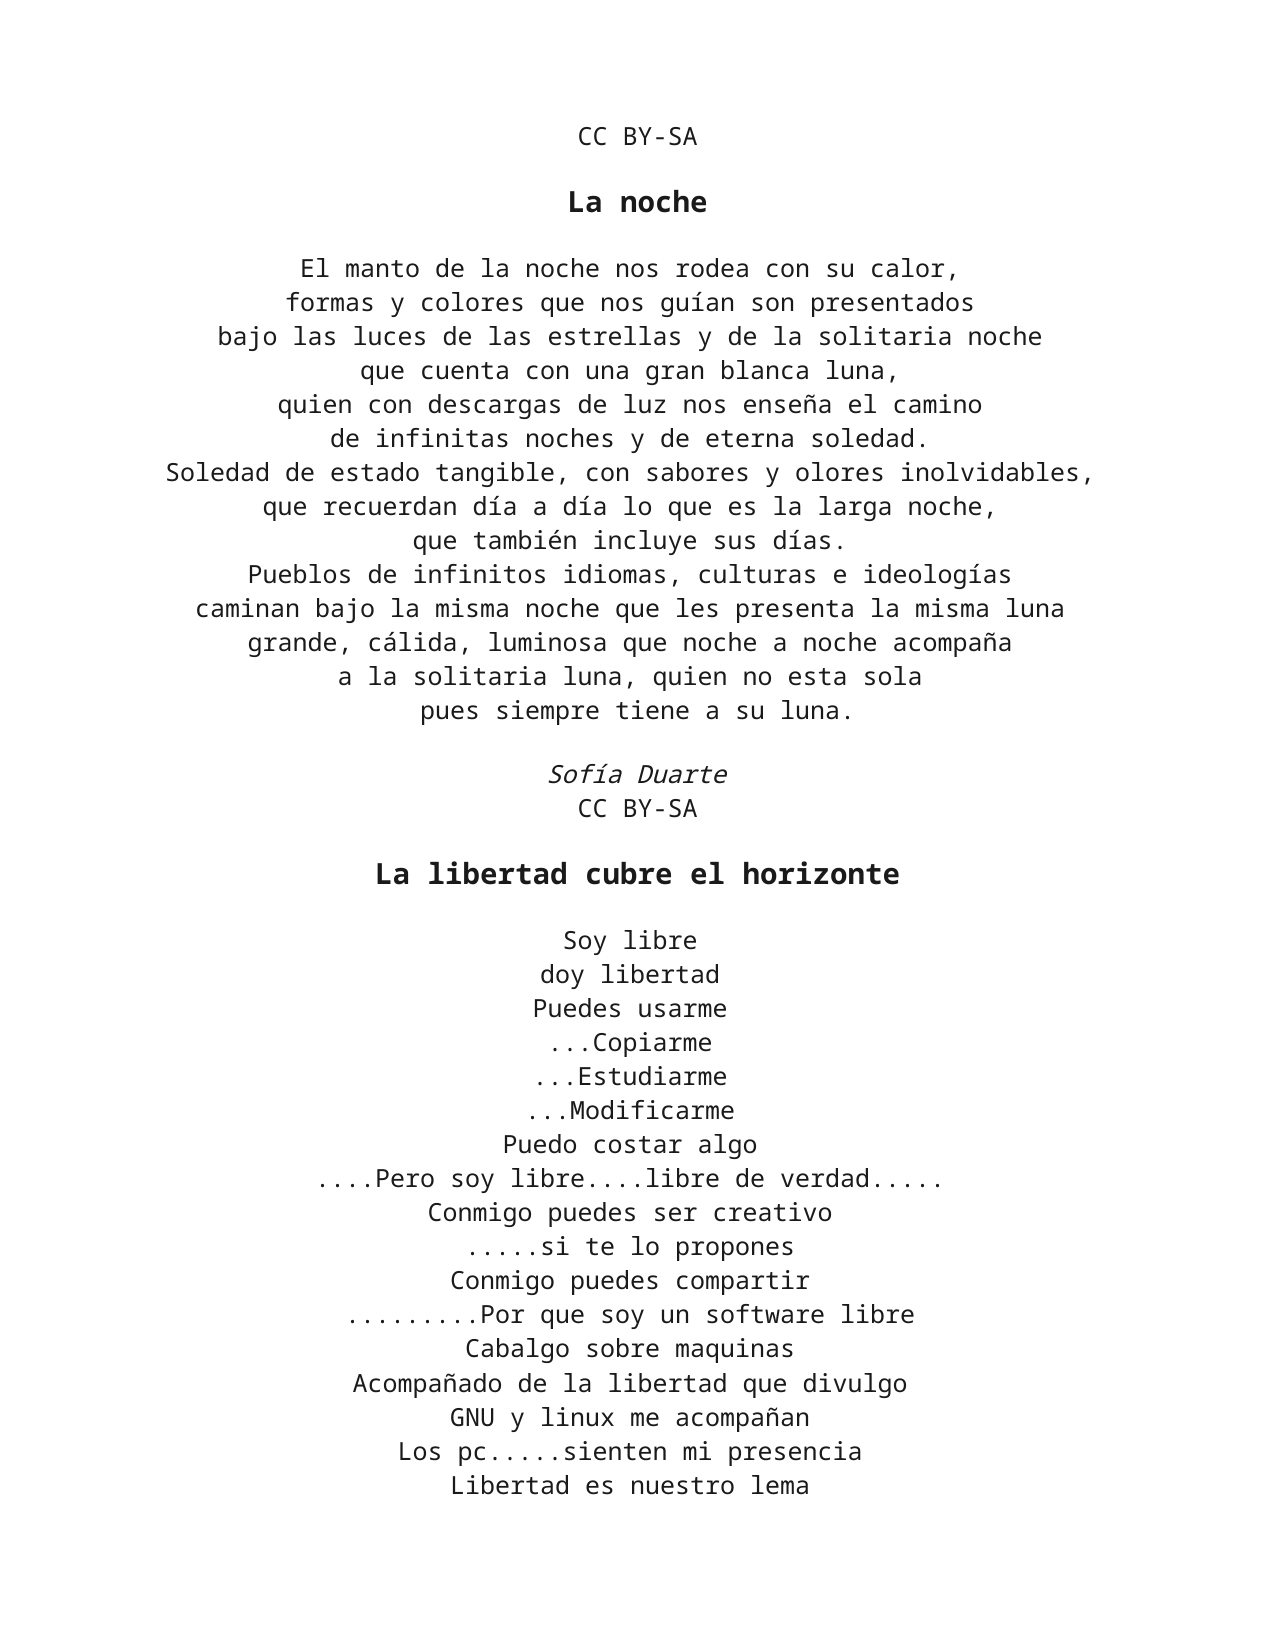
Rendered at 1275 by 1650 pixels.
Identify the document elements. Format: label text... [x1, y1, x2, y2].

text Pueblos de infinitos idiomas, culturas e ideologías [118, 557, 1157, 591]
text quien con descargas de luz nos enseña el camino [118, 386, 1157, 421]
text Puedo costar algo [118, 1127, 1157, 1161]
text Libertad es nuestro lema [118, 1467, 1157, 1501]
text Conmigo puedes compartir [118, 1263, 1157, 1297]
text Sofía Duarte [118, 756, 1157, 790]
text grande, cálida, luminosa que noche a noche acompaña [118, 625, 1157, 659]
text Cabalgo sobre maquinas [118, 1331, 1157, 1365]
text .....si te lo propones [118, 1229, 1157, 1263]
text a la solitaria luna, quien no esta sola [118, 659, 1157, 693]
text que recuerdan día a día lo que es la larga noche, [118, 489, 1157, 523]
text CC BY-SA [118, 790, 1157, 824]
text bajo las luces de las estrellas y de la solitaria noche [118, 318, 1157, 352]
text Soledad de estado tangible, con sabores y olores inolvidables, [118, 454, 1157, 489]
text La libertad cubre el horizonte [118, 853, 1157, 893]
text que también incluye sus días. [118, 523, 1157, 557]
text doy libertad [118, 956, 1157, 991]
text de infinitas noches y de eterna soledad. [118, 421, 1157, 454]
text ...Modificarme [118, 1093, 1157, 1127]
text Los pc.....sienten mi presencia [118, 1433, 1157, 1467]
text .........Por que soy un software libre [118, 1297, 1157, 1331]
text Acompañado de la libertad que divulgo [118, 1365, 1157, 1399]
text ....Pero soy libre....libre de verdad..... [118, 1161, 1157, 1195]
text Soy libre [118, 922, 1157, 956]
text caminan bajo la misma noche que les presenta la misma luna [118, 591, 1157, 625]
text GNU y linux me acompañan [118, 1399, 1157, 1433]
text Puedes usarme [118, 991, 1157, 1024]
text Conmigo puedes ser creativo [118, 1195, 1157, 1229]
text CC BY-SA [118, 118, 1157, 152]
text La noche [118, 181, 1157, 221]
text que cuenta con una gran blanca luna, [118, 352, 1157, 386]
text El manto de la noche nos rodea con su calor, [118, 250, 1157, 284]
text ...Estudiarme [118, 1059, 1157, 1093]
text pues siempre tiene a su luna. [118, 693, 1157, 727]
text ...Copiarme [118, 1024, 1157, 1059]
text formas y colores que nos guían son presentados [118, 284, 1157, 318]
